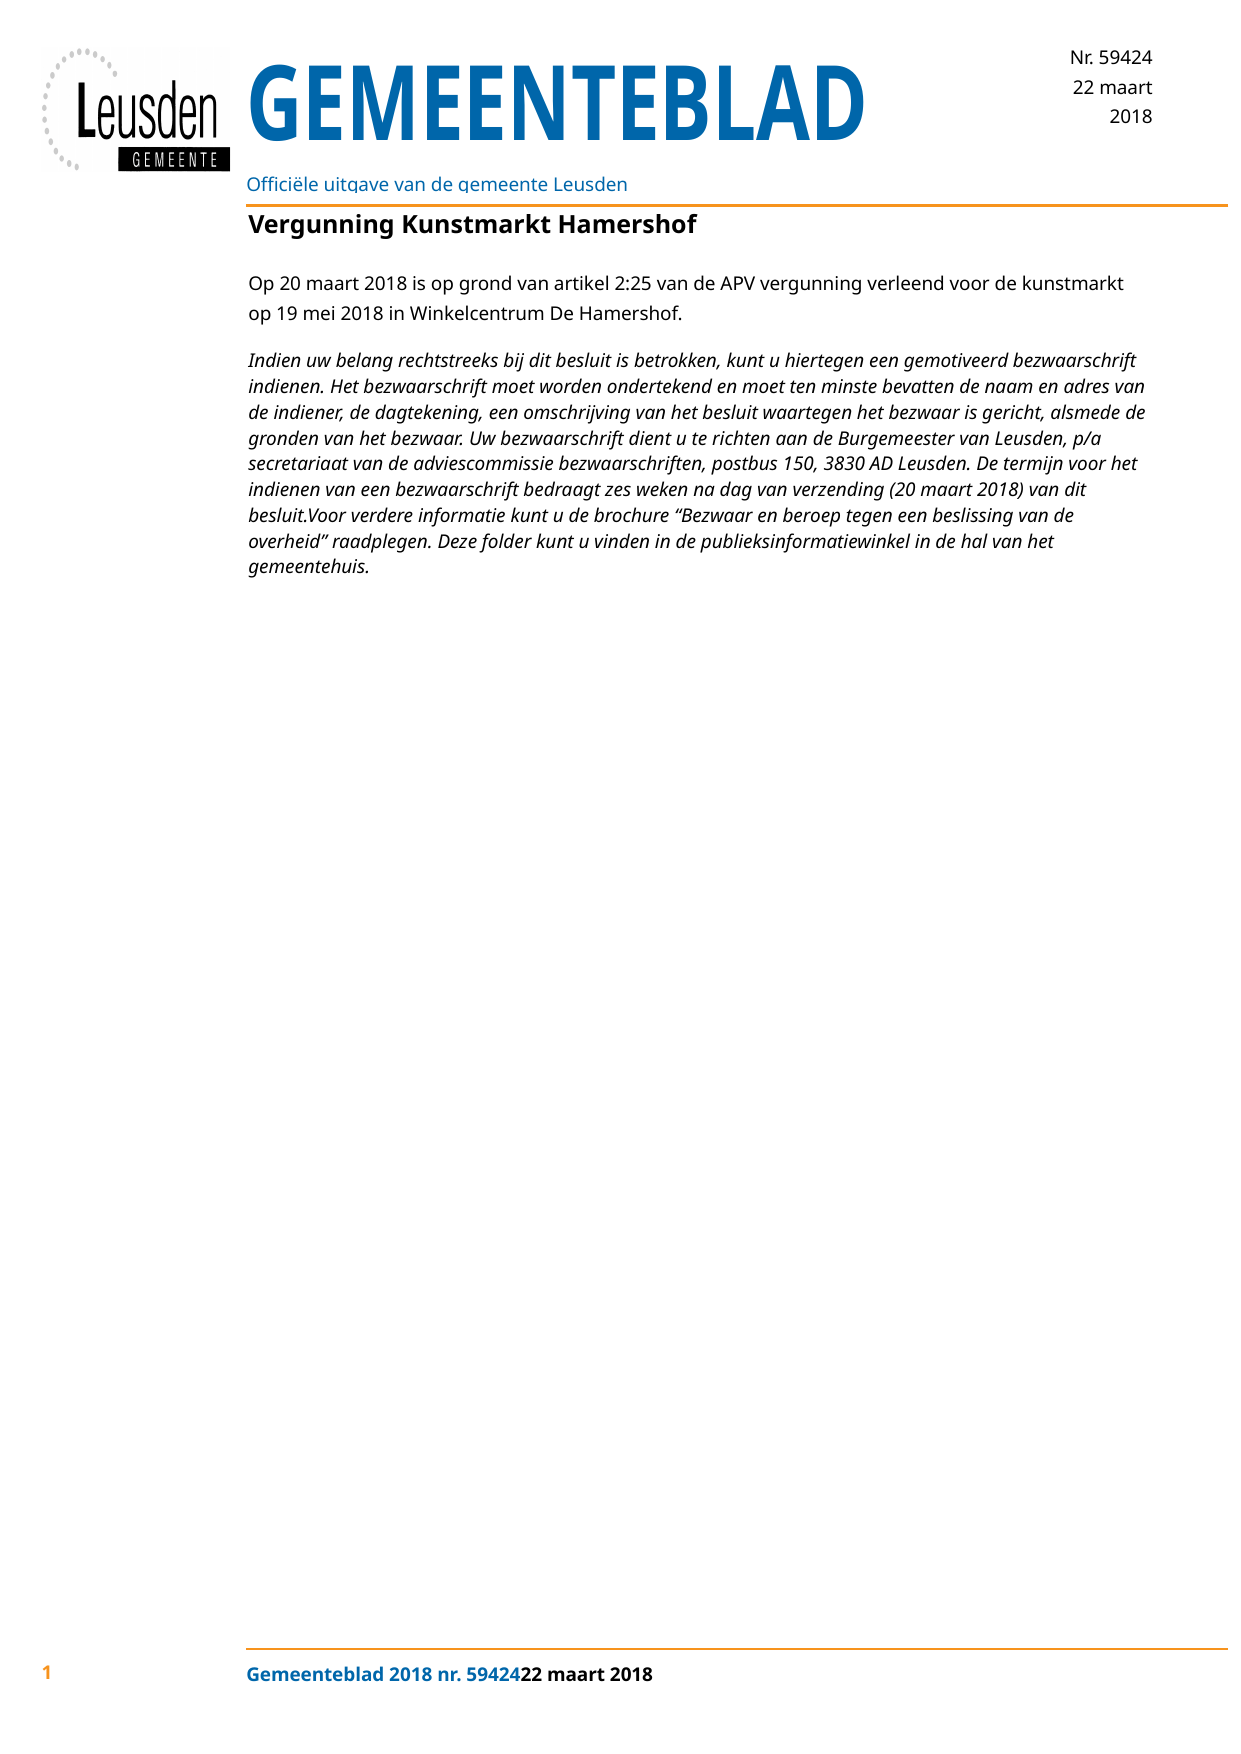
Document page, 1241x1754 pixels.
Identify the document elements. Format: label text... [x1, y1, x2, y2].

picture [41, 47, 231, 172]
text Op 20 maart 2018 is op grond van artikel 2:25 van de APV vergunning verleend voor de kunstmarkt op 19 mei 2018 in Winkelcentrum De Hamershof. [248, 270, 1152, 326]
text Vergunning Kunstmarkt Hamershof [248, 207, 1152, 241]
text Indien uw belang rechtstreeks bij dit besluit is betrokken, kunt u hiertegen een gemotiveerd bezwaarschrift indienen. Het bezwaarschrift moet worden ondertekend en moet ten minste bevatten de naam en adres van de indiener, de dagtekening, een omschrijving van het besluit waartegen het bezwaar is gericht, alsmede de gronden van het bezwaar. Uw bezwaarschrift dient u te richten aan de Burgemeester van Leusden, p/a secretariaat van de adviescommissie bezwaarschriften, postbus 150, 3830 AD Leusden. De termijn voor het indienen van een bezwaarschrift bedraagt zes weken na dag van verzending (20 maart 2018) van dit besluit.Voor verdere informatie kunt u de brochure “Bezwaar en beroep tegen een beslissing van de overheid” raadplegen. Deze folder kunt u vinden in de publieksinformatiewinkel in de hal van het gemeentehuis. [248, 348, 1152, 579]
